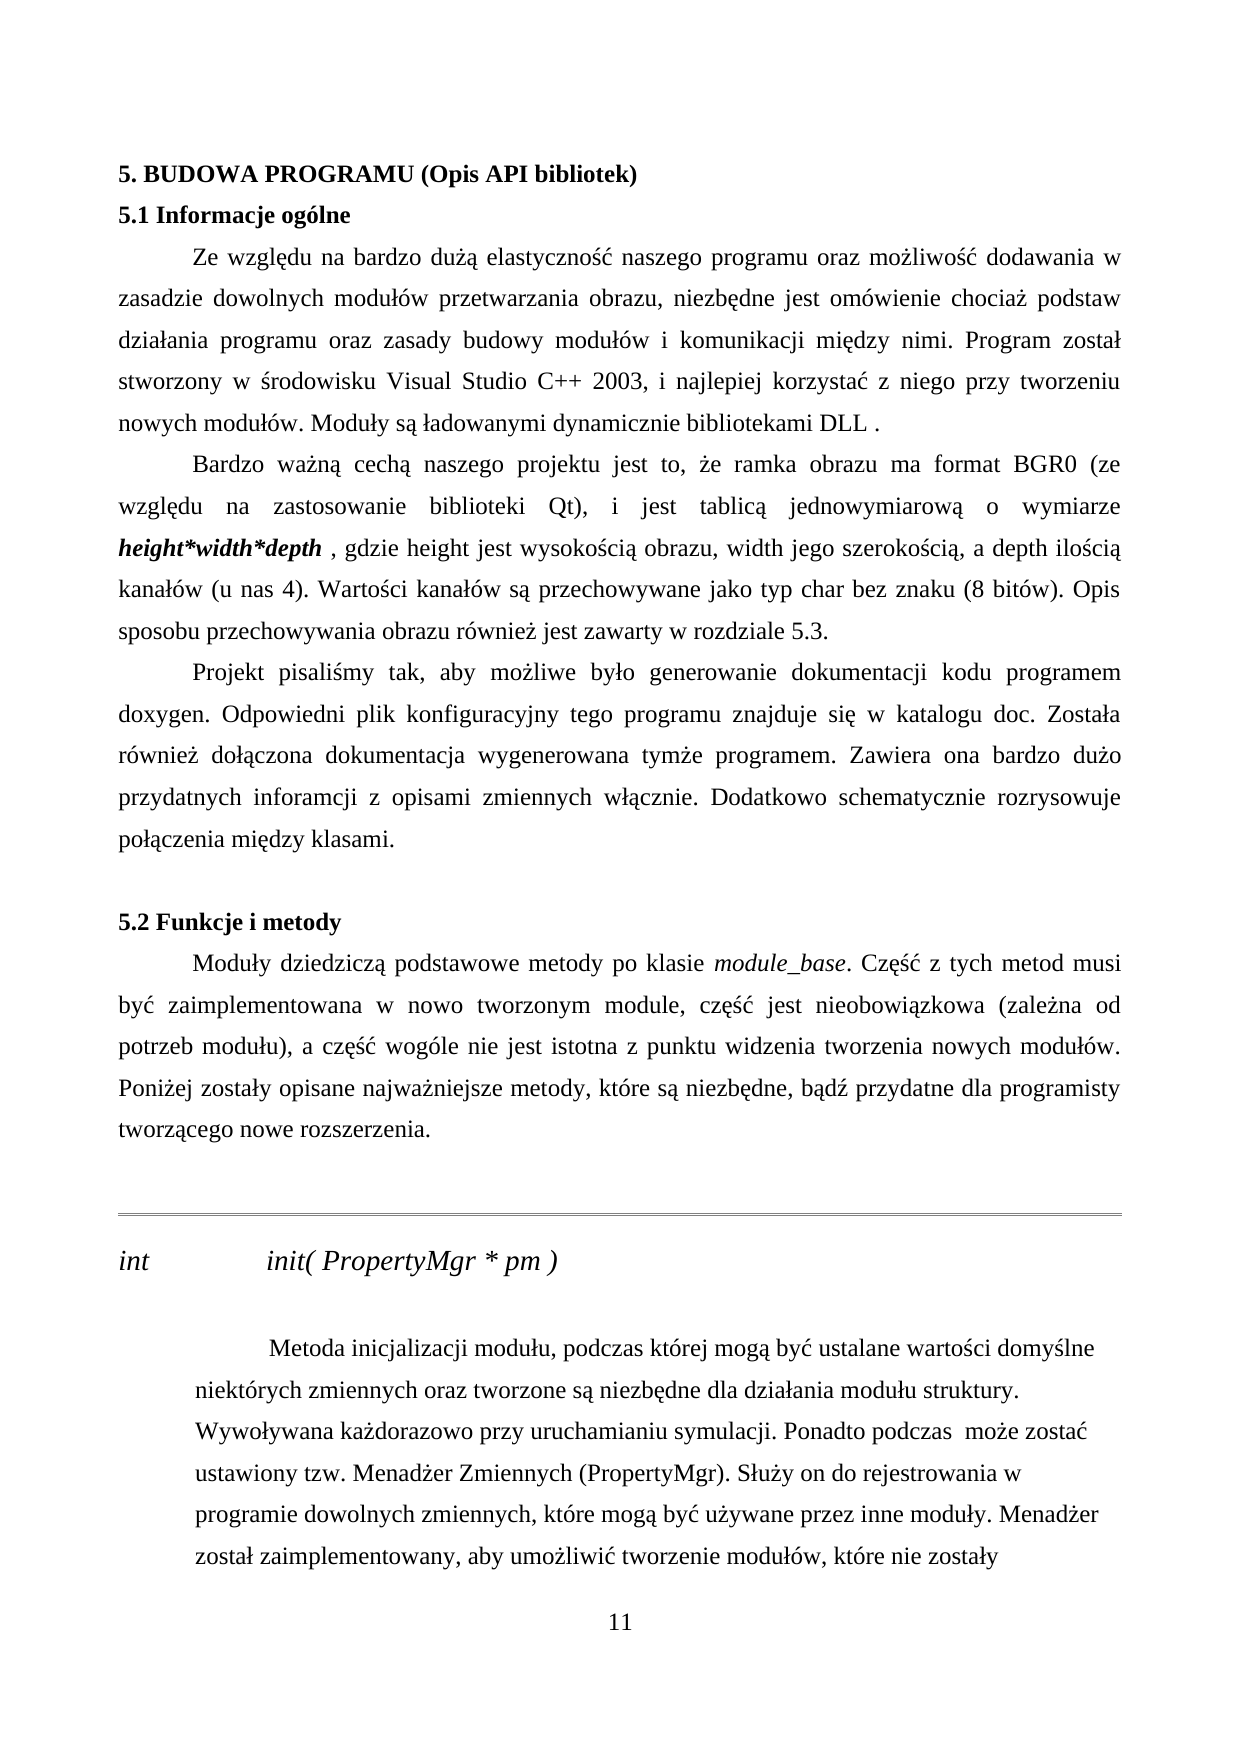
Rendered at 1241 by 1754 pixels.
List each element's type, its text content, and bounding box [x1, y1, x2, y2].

text int init( PropertyMgr * pm ) [118, 1244, 1122, 1277]
text Metoda inicjalizacji modułu, podczas której mogą być ustalane wartości domyślne niektórych zmiennych oraz tworzone są niezbędne dla działania modułu struktury. Wywoływana każdorazowo przy uruchamianiu symulacji. Ponadto podczas może zostać ustawiony tzw. Menadżer Zmiennych (PropertyMgr). Służy on do rejestrowania w programie dowolnych zmiennych, które mogą być używane przez inne moduły. Menadżer został zaimplementowany, aby umożliwić tworzenie modułów, które nie zostały [195, 1334, 1122, 1570]
text Bardzo ważną cechą naszego projektu jest to, że ramka obrazu ma format BGR0 (ze względu na zastosowanie biblioteki Qt), i jest tablicą jednowymiarową o wymiarze height*width*depth , gdzie height jest wysokością obrazu, width jego szerokością, a depth ilością kanałów (u nas 4). Wartości kanałów są przechowywane jako typ char bez znaku (8 bitów). Opis sposobu przechowywania obrazu również jest zawarty w rozdziale 5.3. [118, 451, 1122, 644]
text Moduły dziedziczą podstawowe metody po klasie module_base. Część z tych metod musi być zaimplementowana w nowo tworzonym module, część jest nieobowiązkowa (zależna od potrzeb modułu), a część wogóle nie jest istotna z punktu widzenia tworzenia nowych modułów. Poniżej zostały opisane najważniejsze metody, które są niezbędne, bądź przydatne dla programisty tworzącego nowe rozszerzenia. [118, 949, 1122, 1143]
text 5. BUDOWA PROGRAMU (Opis API bibliotek) [118, 160, 1122, 187]
text Projekt pisaliśmy tak, aby możliwe było generowanie dokumentacji kodu programem doxygen. Odpowiedni plik konfiguracyjny tego programu znajduje się w katalogu doc. Została również dołączona dokumentacja wygenerowana tymże programem. Zawiera ona bardzo dużo przydatnych inforamcji z opisami zmiennych włącznie. Dodatkowo schematycznie rozrysowuje połączenia między klasami. [118, 658, 1122, 852]
text 5.2 Funkcje i metody [118, 908, 1122, 936]
text Ze względu na bardzo dużą elastyczność naszego programu oraz możliwość dodawania w zasadzie dowolnych modułów przetwarzania obrazu, niezbędne jest omówienie chociaż podstaw działania programu oraz zasady budowy modułów i komunikacji między nimi. Program został stworzony w środowisku Visual Studio C++ 2003, i najlepiej korzystać z niego przy tworzeniu nowych modułów. Moduły są ładowanymi dynamicznie bibliotekami DLL . [118, 243, 1122, 437]
text 5.1 Informacje ogólne [118, 201, 1122, 229]
